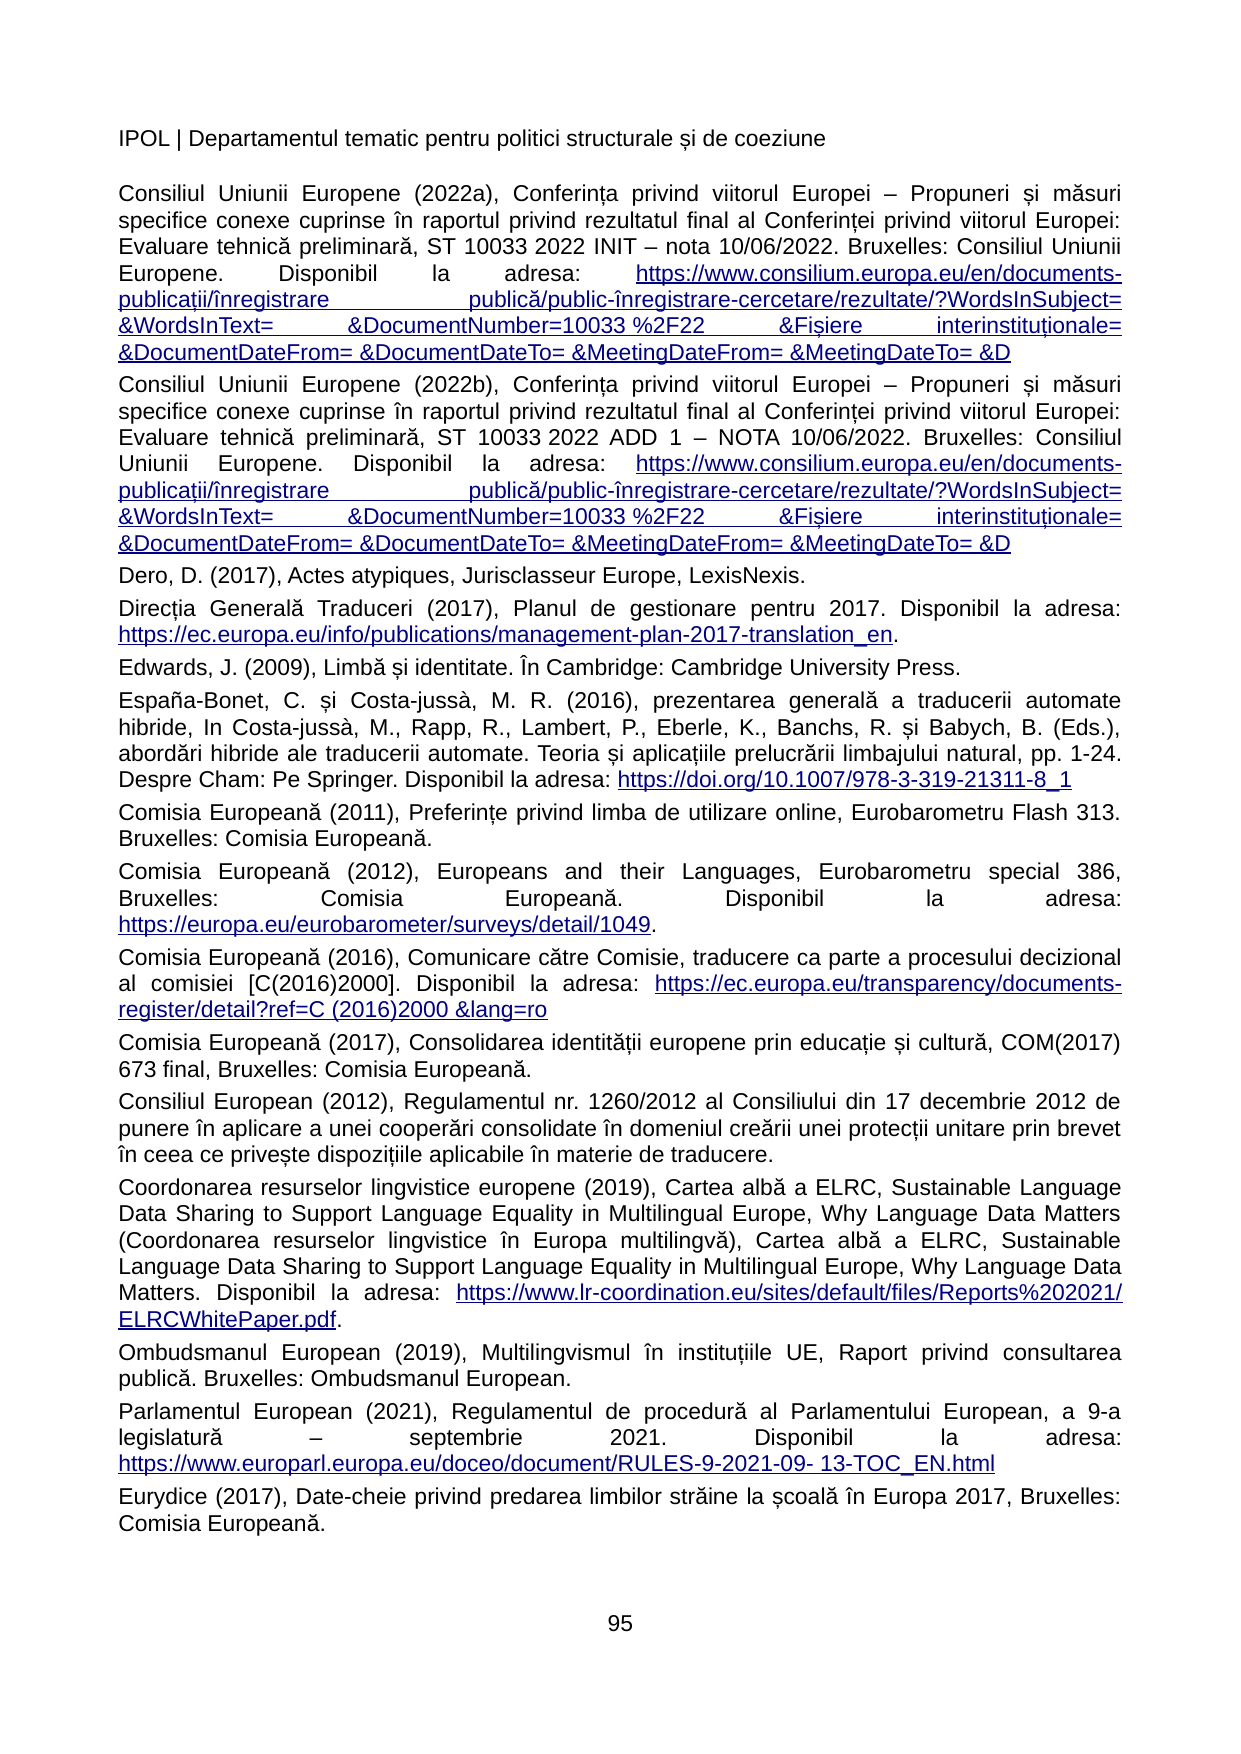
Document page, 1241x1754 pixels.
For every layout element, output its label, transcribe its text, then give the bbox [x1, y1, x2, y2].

text Comisia Europeană (2012), Europeans and their Languages, Eurobarometru special 386, Bruxelles: Comisia Europeană. Disponibil la adresa: https://europa.eu/eurobarometer/surveys/detail/1049. [118, 858, 1122, 937]
text Eurydice (2017), Date-cheie privind predarea limbilor străine la școală în Europa 2017, Bruxelles: Comisia Europeană. [118, 1483, 1122, 1536]
text Consiliul Uniunii Europene (2022b), Conferința privind viitorul Europei – Propuneri și măsuri specifice conexe cuprinse în raportul privind rezultatul final al Conferinței privind viitorul Europei: Evaluare tehnică preliminară, ST 10033 2022 ADD 1 – NOTA 10/06/2022. Bruxelles: Consiliul Uniunii Europene. Disponibil la adresa: https://www.consilium.europa.eu/en/documents- publicații/înregistrare publică/public-înregistrare-cercetare/rezultate/?WordsInSubject= [118, 371, 1122, 500]
text Consiliul Uniunii Europene (2022a), Conferința privind viitorul Europei – Propuneri și măsuri specifice conexe cuprinse în raportul privind rezultatul final al Conferinței privind viitorul Europei: Evaluare tehnică preliminară, ST 10033 2022 INIT – nota 10/06/2022. Bruxelles: Consiliul Uniunii Europene. Disponibil la adresa: https://www.consilium.europa.eu/en/documents- publicații/înregistrare publică/public-înregistrare-cercetare/rezultate/?WordsInSubject= [118, 180, 1122, 309]
text España-Bonet, C. și Costa-jussà, M. R. (2016), prezentarea generală a traducerii automate hibride, In Costa-jussà, M., Rapp, R., Lambert, P., Eberle, K., Banchs, R. și Babych, B. (Eds.), abordări hibride ale traducerii automate. Teoria și aplicațiile prelucrării limbajului natural, pp. 1-24. Despre Cham: Pe Springer. Disponibil la adresa: https://doi.org/10.1007/978-3-319-21311-8_1 [118, 687, 1122, 792]
text Comisia Europeană (2017), Consolidarea identității europene prin educație și cultură, COM(2017) 673 final, Bruxelles: Comisia Europeană. [118, 1029, 1122, 1082]
text Parlamentul European (2021), Regulamentul de procedură al Parlamentului European, a 9-a legislatură – septembrie 2021. Disponibil la adresa: https://www.europarl.europa.eu/doceo/document/RULES-9-2021-09- 13-TOC_EN.html [118, 1398, 1122, 1477]
text Consiliul European (2012), Regulamentul nr. 1260/2012 al Consiliului din 17 decembrie 2012 de punere în aplicare a unei cooperări consolidate în domeniul creării unei protecții unitare prin brevet în ceea ce privește dispozițiile aplicabile în materie de traducere. [118, 1088, 1122, 1167]
text &WordsInText= &DocumentNumber=10033 %2F22 &Fișiere interinstituționale= [118, 501, 1122, 526]
text &DocumentDateFrom= &DocumentDateTo= &MeetingDateFrom= &MeetingDateTo= &D [118, 527, 1122, 556]
text Edwards, J. (2009), Limbă și identitate. În Cambridge: Cambridge University Press. [118, 654, 1122, 681]
text Comisia Europeană (2011), Preferințe privind limba de utilizare online, Eurobarometru Flash 313. Bruxelles: Comisia Europeană. [118, 799, 1122, 852]
text Coordonarea resurselor lingvistice europene (2019), Cartea albă a ELRC, Sustainable Language Data Sharing to Support Language Equality in Multilingual Europe, Why Language Data Matters (Coordonarea resurselor lingvistice în Europa multilingvă), Cartea albă a ELRC, Sustainable Language Data Sharing to Support Language Equality in Multilingual Europe, Why Language Data Matters. Disponibil la adresa: https://www.lr-coordination.eu/sites/default/files/Reports%202021/ELRCWhitePaper.pdf. [118, 1174, 1122, 1332]
text Direcția Generală Traduceri (2017), Planul de gestionare pentru 2017. Disponibil la adresa: https://ec.europa.eu/info/publications/management-plan-2017-translation_en. [118, 595, 1122, 648]
text &DocumentDateFrom= &DocumentDateTo= &MeetingDateFrom= &MeetingDateTo= &D [118, 336, 1122, 365]
text Comisia Europeană (2016), Comunicare către Comisie, traducere ca parte a procesului decizional al comisiei [C(2016)2000]. Disponibil la adresa: https://ec.europa.eu/transparency/documents-register/detail?ref=C (2016)2000 &lang=ro [118, 944, 1122, 1023]
text &WordsInText= &DocumentNumber=10033 %2F22 &Fișiere interinstituționale= [118, 310, 1122, 335]
text Ombudsmanul European (2019), Multilingvismul în instituțiile UE, Raport privind consultarea publică. Bruxelles: Ombudsmanul European. [118, 1338, 1122, 1391]
text Dero, D. (2017), Actes atypiques, Jurisclasseur Europe, LexisNexis. [118, 562, 1122, 589]
